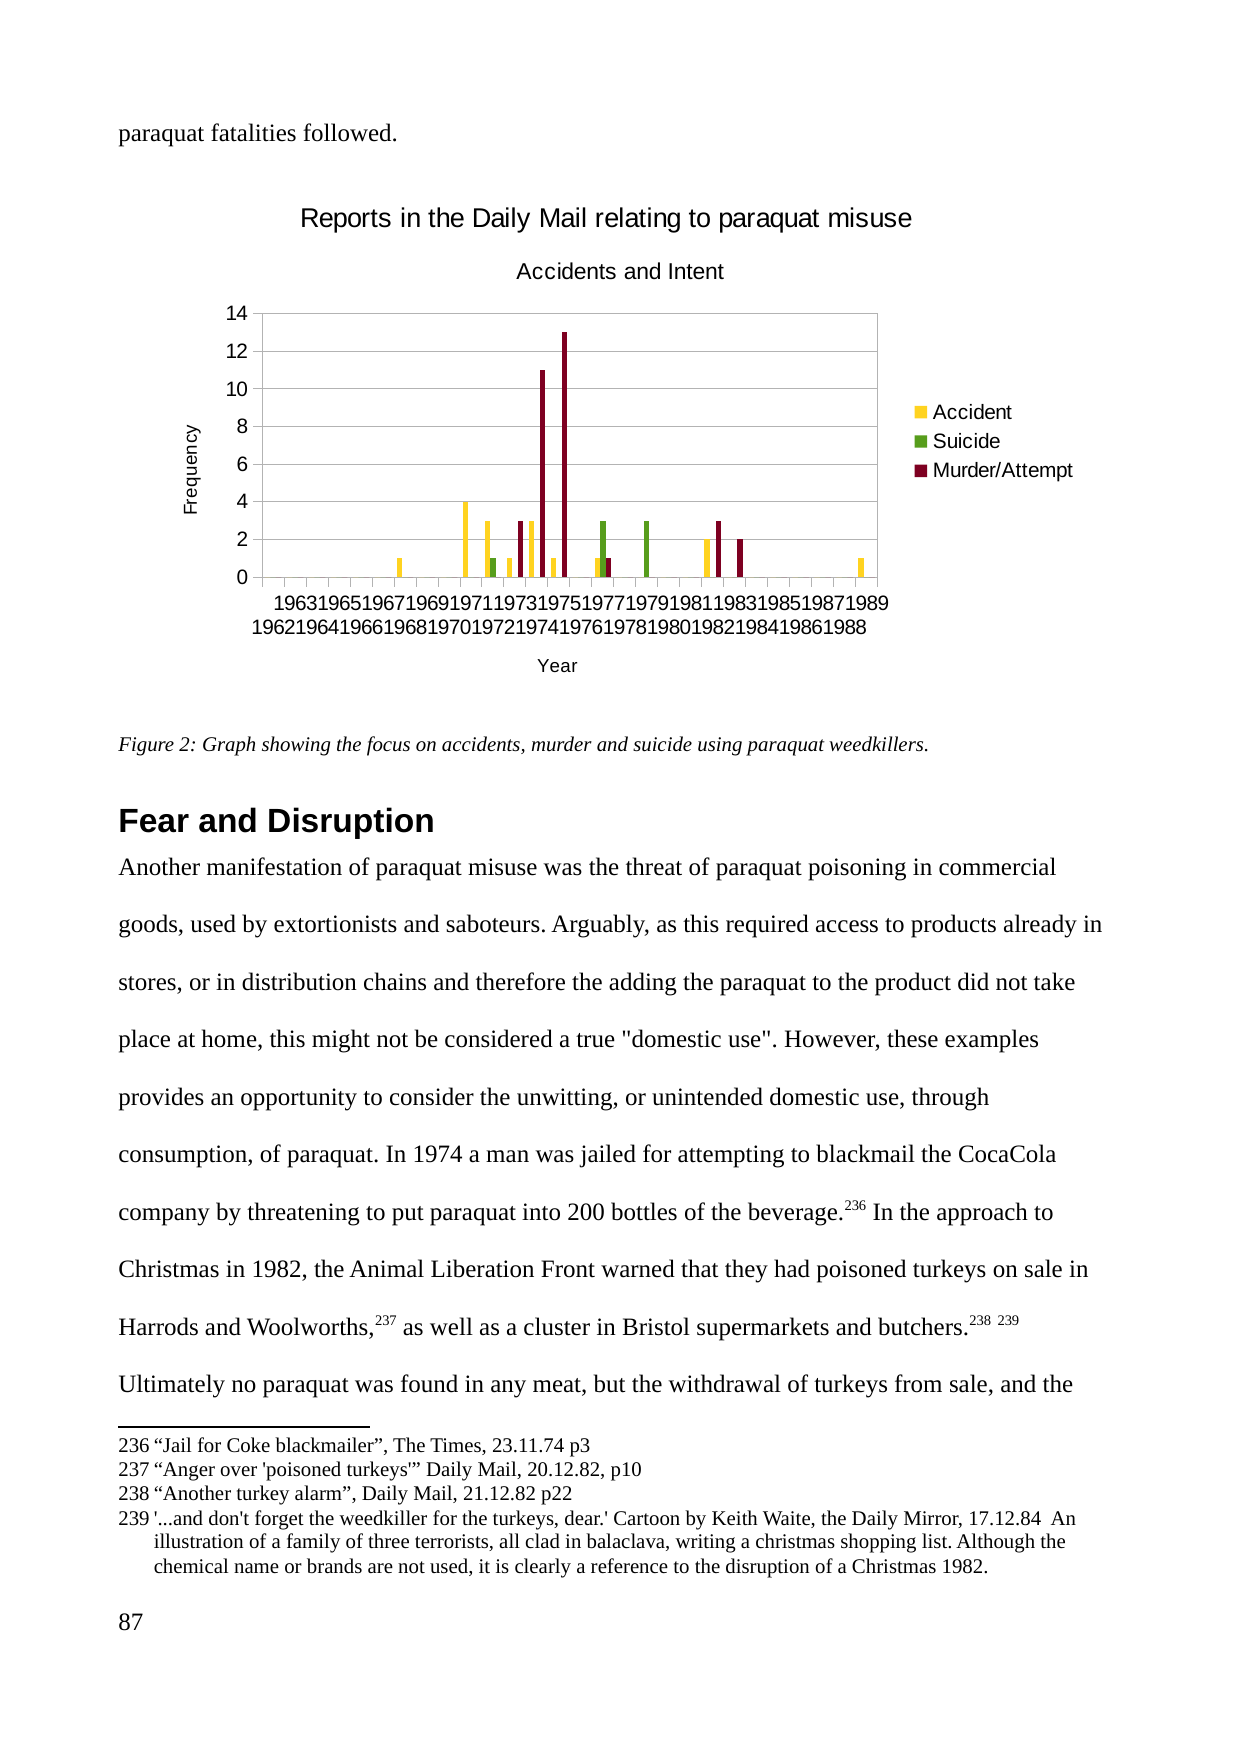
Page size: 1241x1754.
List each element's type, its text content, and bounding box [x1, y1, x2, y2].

text '...and don't forget the weedkiller for the turkeys, dear.' Cartoon by Keith Waite, the Daily Mirror, 17.12.84 An illustration of a family of three terrorists, all clad in balaclava, writing a christmas shopping list. Although the chemical name or brands are not used, it is clearly a reference to the disruption of a Christmas 1982. [118, 1505, 1122, 1578]
text “Another turkey alarm”, Daily Mail, 21.12.82 p22 [118, 1481, 1122, 1505]
text Another manifestation of paraquat misuse was the threat of paraquat poisoning in commercial goods, used by extortionists and saboteurs. Arguably, as this required access to products already in stores, or in distribution chains and therefore the adding the paraquat to the product did not take place at home, this might not be considered a true "domestic use". However, these examples provides an opportunity to consider the unwitting, or unintended domestic use, through consumption, of paraquat. In 1974 a man was jailed for attempting to blackmail the CocaCola company by threatening to put paraquat into 200 bottles of the beverage. In the approach to Christmas in 1982, the Animal Liberation Front warned that they had poisoned turkeys on sale in Harrods and Woolworths, as well as a cluster in Bristol supermarkets and butchers. Ultimately no paraquat was found in any meat, but the withdrawal of turkeys from sale, and the [118, 852, 1122, 1398]
text “Jail for Coke blackmailer”, The Times, 23.11.74 p3 [118, 1433, 1122, 1457]
subtitle Fear and Disruption [118, 801, 1122, 839]
text “Anger over 'poisoned turkeys'” Daily Mail, 20.12.82, p10 [118, 1457, 1122, 1481]
text paraquat fatalities followed. [118, 118, 1122, 147]
text Figure 2: Graph showing the focus on accidents, murder and suicide using paraquat weedkillers. [118, 176, 1122, 756]
